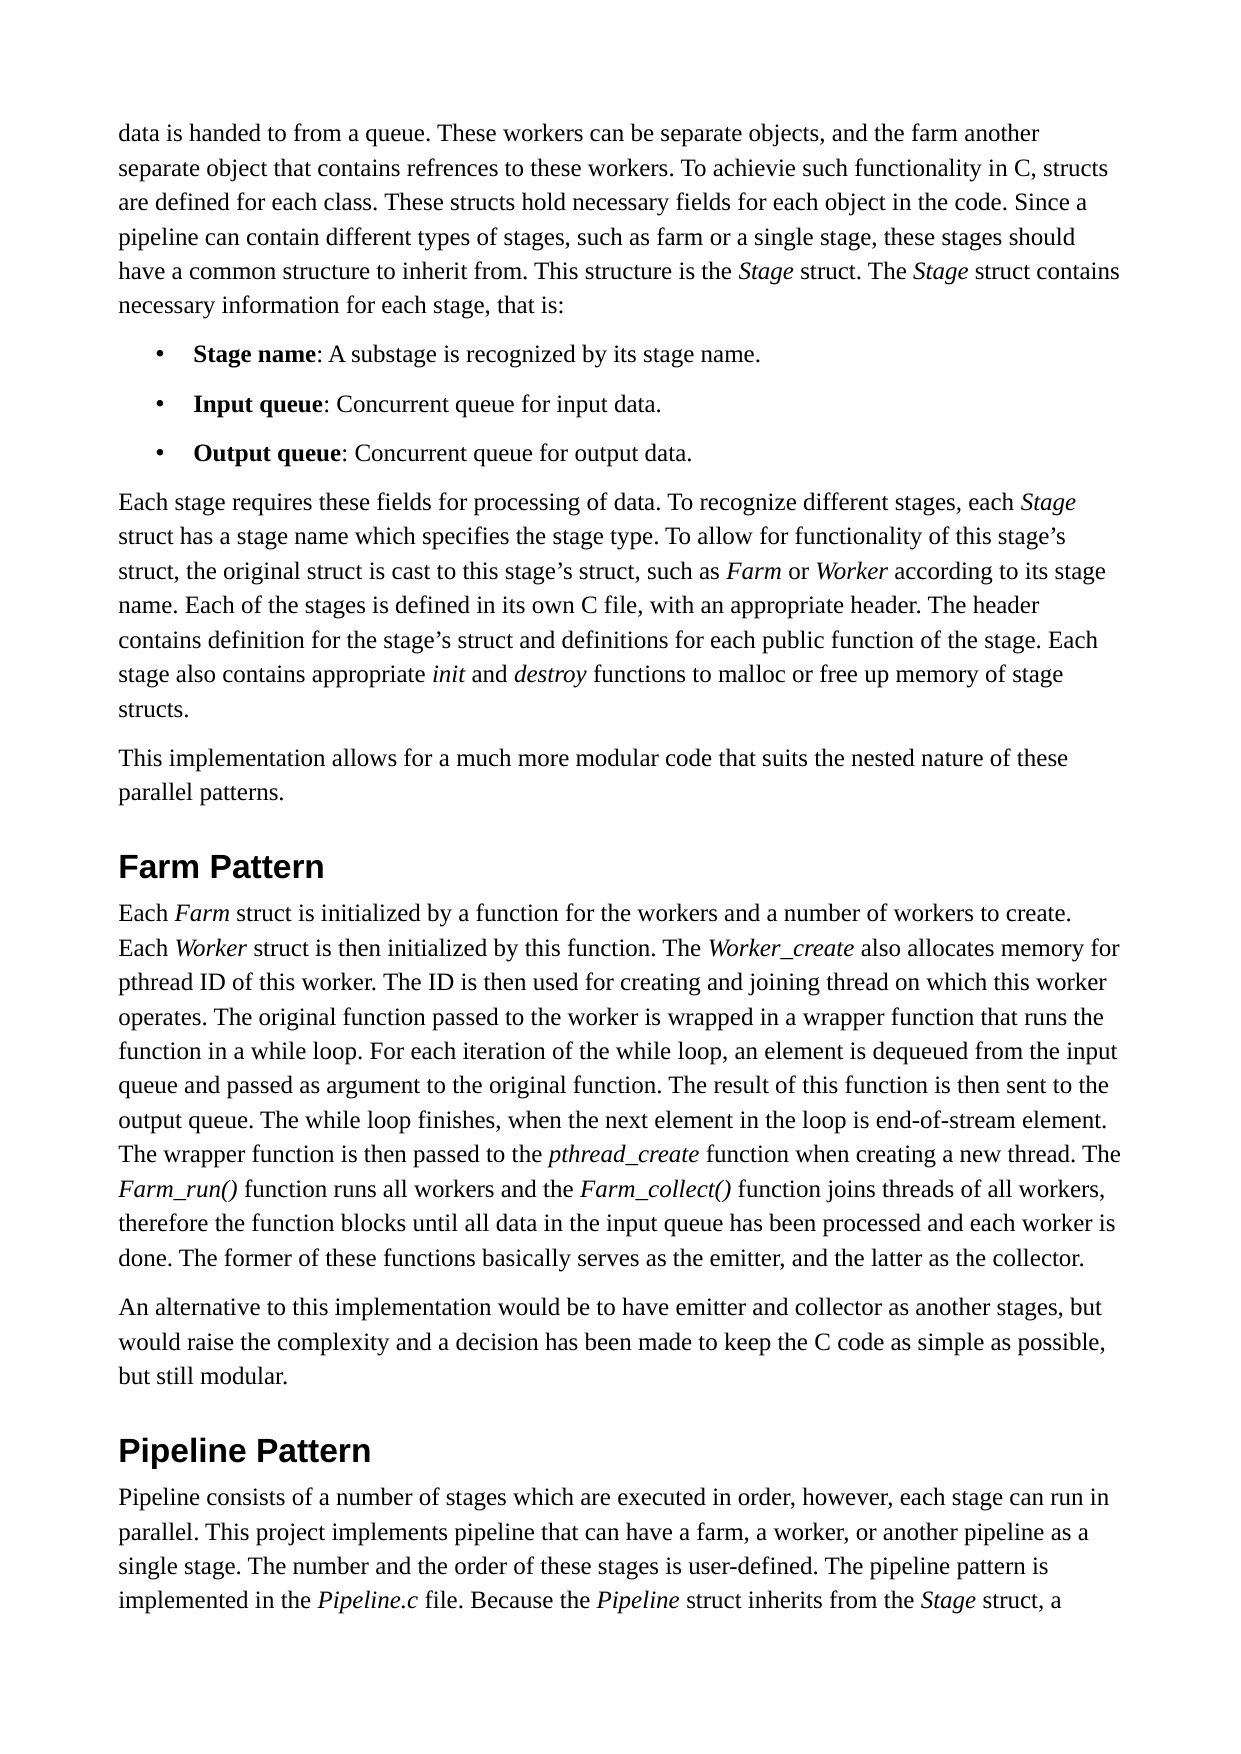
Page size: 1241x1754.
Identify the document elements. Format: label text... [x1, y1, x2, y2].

subtitle Farm Pattern [118, 847, 1122, 886]
text An alternative to this implementation would be to have emitter and collector as another stages, but would raise the complexity and a decision has been made to keep the C code as simple as possible, but still modular. [118, 1292, 1122, 1390]
text Each Farm struct is initialized by a function for the workers and a number of workers to create. Each Worker struct is then initialized by this function. The Worker_create also allocates memory for pthread ID of this worker. The ID is then used for creating and joining thread on which this worker operates. The original function passed to the worker is wrapped in a wrapper function that runs the function in a while loop. For each iteration of the while loop, an element is dequeued from the input queue and passed as argument to the original function. The result of this function is then sent to the output queue. The while loop finishes, when the next element in the loop is end-of-stream element. The wrapper function is then passed to the pthread_create function when creating a new thread. The Farm_run() function runs all workers and the Farm_collect() function joins threads of all workers, therefore the function blocks until all data in the input queue has been processed and each worker is done. The former of these functions basically serves as the emitter, and the latter as the collector. [118, 898, 1122, 1272]
subtitle Pipeline Pattern [118, 1431, 1122, 1469]
text This implementation allows for a much more modular code that suits the nested nature of these parallel patterns. [118, 743, 1122, 806]
list Input queue: Concurrent queue for input data. [156, 389, 1122, 417]
list Stage name: A substage is recognized by its stage name. [156, 339, 1122, 368]
list Output queue: Concurrent queue for output data. [156, 438, 1122, 466]
text data is handed to from a queue. These workers can be separate objects, and the farm another separate object that contains refrences to these workers. To achievie such functionality in C, structs are defined for each class. These structs hold necessary fields for each object in the code. Since a pipeline can contain different types of stages, such as farm or a single stage, these stages should have a common structure to inherit from. This structure is the Stage struct. The Stage struct contains necessary information for each stage, that is: [118, 118, 1122, 319]
text Pipeline consists of a number of stages which are executed in order, however, each stage can run in parallel. This project implements pipeline that can have a farm, a worker, or another pipeline as a single stage. The number and the order of these stages is user-defined. The pipeline pattern is implemented in the Pipeline.c file. Because the Pipeline struct inherits from the Stage struct, a [118, 1482, 1122, 1614]
text Each stage requires these fields for processing of data. To recognize different stages, each Stage struct has a stage name which specifies the stage type. To allow for functionality of this stage’s struct, the original struct is cast to this stage’s struct, such as Farm or Worker according to its stage name. Each of the stages is defined in its own C file, with an appropriate header. The header contains definition for the stage’s struct and definitions for each public function of the stage. Each stage also contains appropriate init and destroy functions to malloc or free up memory of stage structs. [118, 487, 1122, 722]
